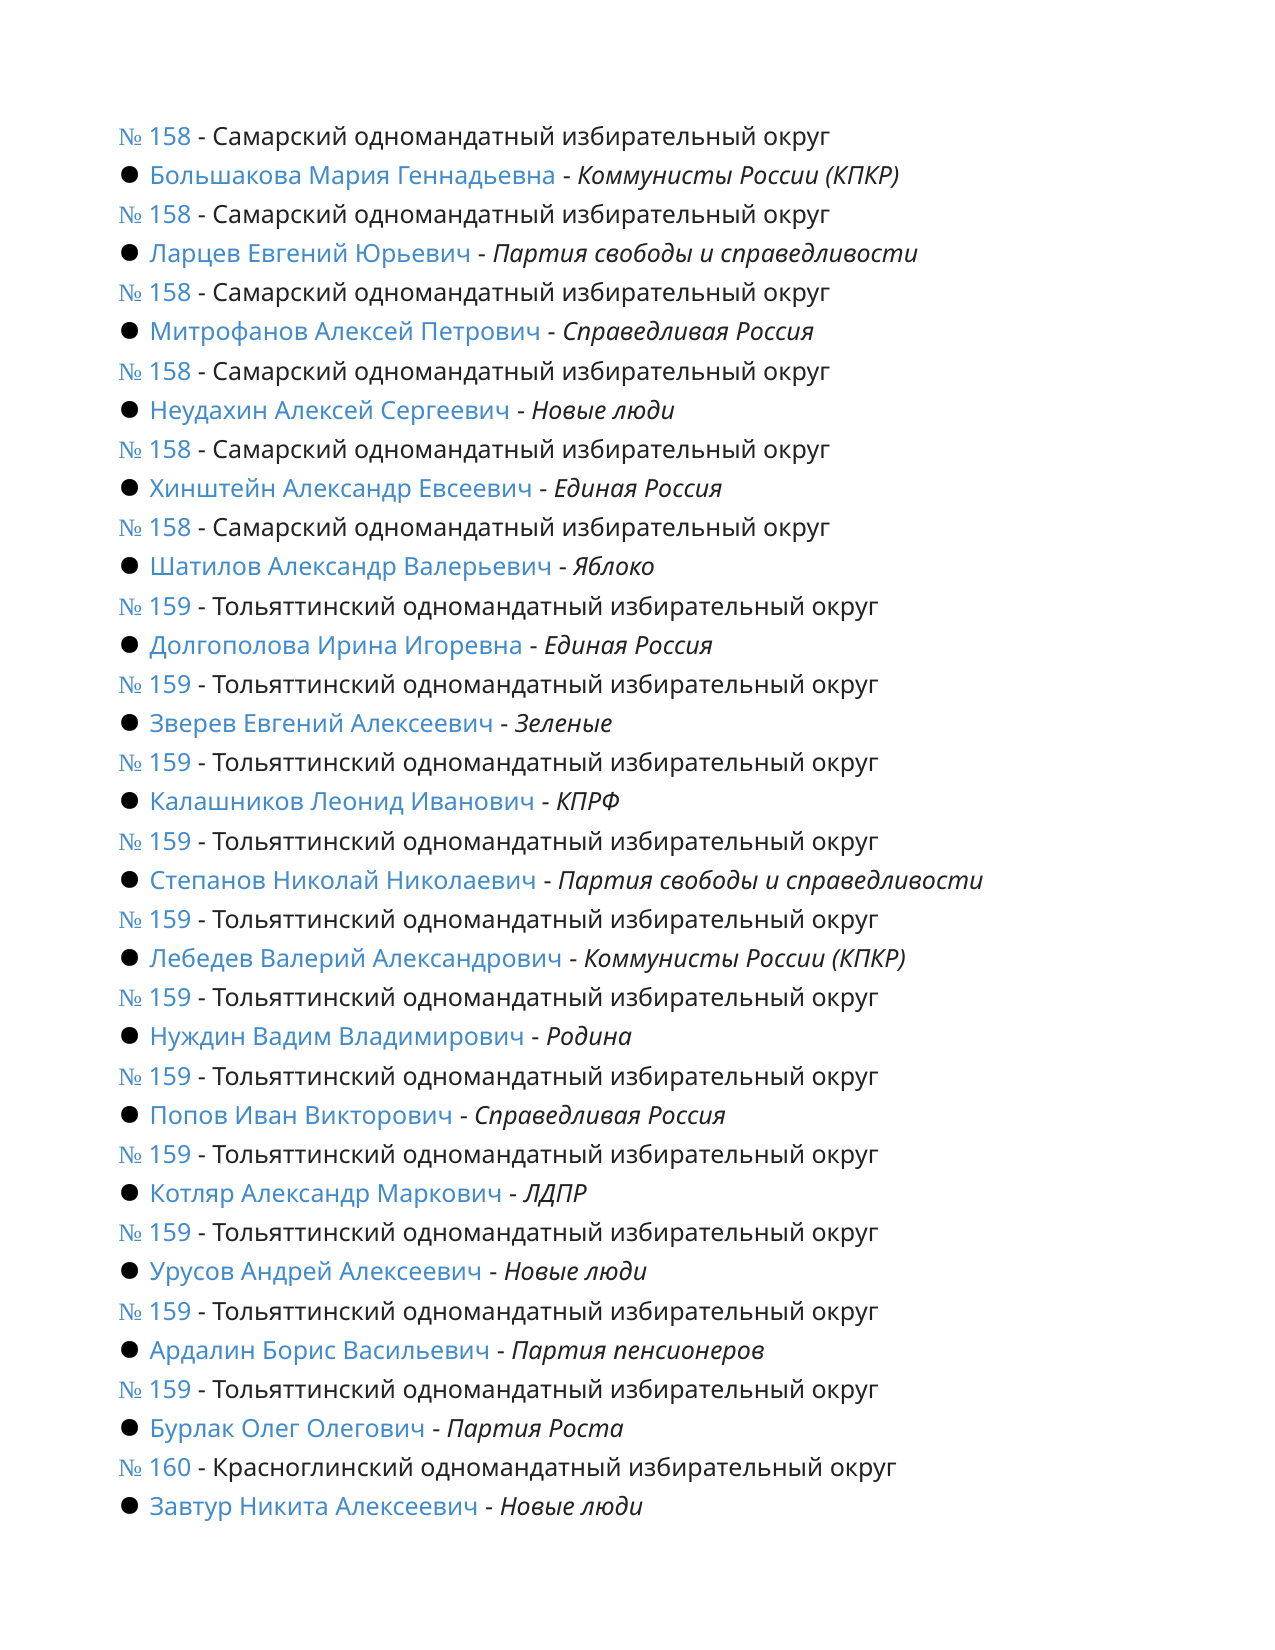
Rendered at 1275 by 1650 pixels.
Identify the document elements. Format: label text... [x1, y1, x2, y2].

list Завтур Никита Алексеевич - Новые люди [120, 1489, 1157, 1523]
list Нуждин Вадим Владимирович - Родина [120, 1019, 1157, 1053]
list Лебедев Валерий Александрович - Коммунисты России (КПКР) [120, 941, 1157, 975]
list Ларцев Евгений Юрьевич - Партия свободы и справедливости [120, 236, 1157, 270]
list Митрофанов Алексей Петрович - Справедливая Россия [120, 314, 1157, 348]
text № 158 - Самарский одномандатный избирательный округ [118, 275, 1157, 309]
text № 160 - Красноглинский одномандатный избирательный округ [118, 1450, 1157, 1484]
text № 158 - Самарский одномандатный избирательный округ [118, 196, 1157, 231]
text № 159 - Тольяттинский одномандатный избирательный округ [118, 588, 1157, 622]
list Большакова Мария Геннадьевна - Коммунисты России (КПКР) [120, 157, 1157, 191]
list Калашников Леонид Иванович - КПРФ [120, 784, 1157, 818]
list Долгополова Ирина Игоревна - Единая Россия [120, 627, 1157, 661]
list Попов Иван Викторович - Справедливая Россия [120, 1097, 1157, 1131]
list Шатилов Александр Валерьевич - Яблоко [120, 549, 1157, 583]
text № 158 - Самарский одномандатный избирательный округ [118, 353, 1157, 387]
text № 159 - Тольяттинский одномандатный избирательный округ [118, 1136, 1157, 1171]
list Бурлак Олег Олегович - Партия Роста [120, 1411, 1157, 1445]
list Котляр Александр Маркович - ЛДПР [120, 1176, 1157, 1210]
list Урусов Андрей Алексеевич - Новые люди [120, 1254, 1157, 1288]
text № 158 - Самарский одномандатный избирательный округ [118, 510, 1157, 544]
text № 159 - Тольяттинский одномандатный избирательный округ [118, 980, 1157, 1014]
list Зверев Евгений Алексеевич - Зеленые [120, 706, 1157, 740]
list Степанов Николай Николаевич - Партия свободы и справедливости [120, 862, 1157, 896]
list Хинштейн Александр Евсеевич - Единая Россия [120, 471, 1157, 505]
text № 159 - Тольяттинский одномандатный избирательный округ [118, 745, 1157, 779]
text № 159 - Тольяттинский одномандатный избирательный округ [118, 666, 1157, 701]
list Ардалин Борис Васильевич - Партия пенсионеров [120, 1332, 1157, 1366]
text № 159 - Тольяттинский одномандатный избирательный округ [118, 823, 1157, 857]
list Неудахин Алексей Сергеевич - Новые люди [120, 392, 1157, 426]
text № 158 - Самарский одномандатный избирательный округ [118, 431, 1157, 466]
text № 159 - Тольяттинский одномандатный избирательный округ [118, 901, 1157, 936]
text № 158 - Самарский одномандатный избирательный округ [118, 118, 1157, 152]
text № 159 - Тольяттинский одномандатный избирательный округ [118, 1293, 1157, 1327]
text № 159 - Тольяттинский одномандатный избирательный округ [118, 1215, 1157, 1249]
text № 159 - Тольяттинский одномандатный избирательный округ [118, 1058, 1157, 1092]
text № 159 - Тольяттинский одномандатный избирательный округ [118, 1371, 1157, 1406]
